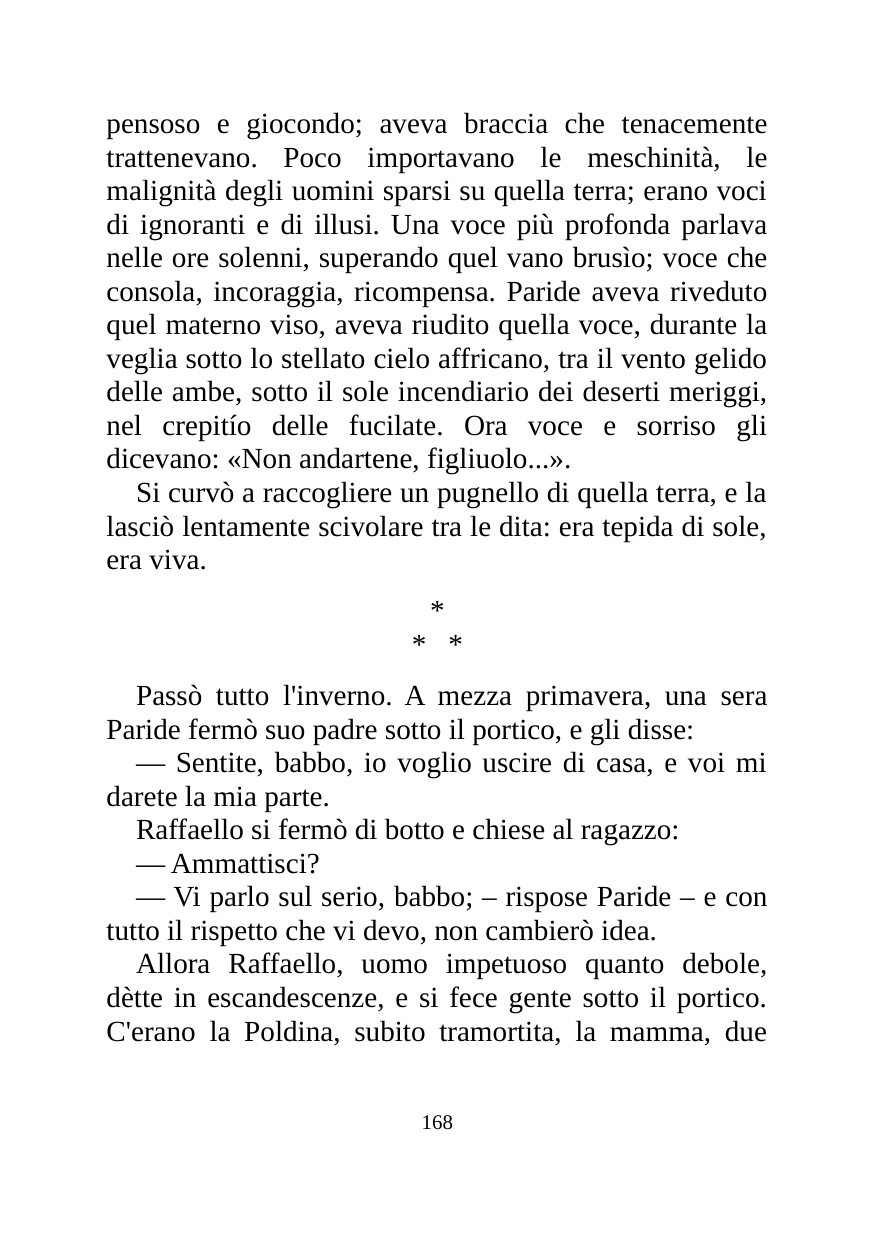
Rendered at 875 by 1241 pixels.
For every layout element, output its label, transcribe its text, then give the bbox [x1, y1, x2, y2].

text Allora Raffaello, uomo impetuoso quanto debole, dètte in escandescenze, e si fece gente sotto il portico. C'erano la Poldina, subito tramortita, la mamma, due [106, 947, 768, 1047]
text — Ammattisci? [106, 846, 768, 879]
text Si curvò a raccogliere un pugnello di quella terra, e la lasciò lentamente scivolare tra le dita: era tepida di sole, era viva. [106, 475, 768, 576]
text Raffaello si fermò di botto e chiese al ragazzo: [106, 812, 768, 846]
text — Sentite, babbo, io voglio uscire di casa, e voi mi darete la mia parte. [106, 745, 768, 812]
text Passò tutto l'inverno. A mezza primavera, una sera Paride fermò suo padre sotto il portico, e gli disse: [106, 678, 768, 745]
text — Vi parlo sul serio, babbo; – rispose Paride – e con tutto il rispetto che vi devo, non cambierò idea. [106, 879, 768, 947]
text * * * [106, 593, 768, 661]
text pensoso e giocondo; aveva braccia che tenacemente trattenevano. Poco importavano le meschinità, le malignità degli uomini sparsi su quella terra; erano voci di ignoranti e di illusi. Una voce più profonda parlava nelle ore solenni, superando quel vano brusìo; voce che consola, incoraggia, ricompensa. Paride aveva riveduto quel materno viso, aveva riudito quella voce, durante la veglia sotto lo stellato cielo affricano, tra il vento gelido delle ambe, sotto il sole incendiario dei deserti meriggi, nel crepitío delle fucilate. Ora voce e sorriso gli dicevano: «Non andartene, figliuolo...». [106, 106, 768, 475]
